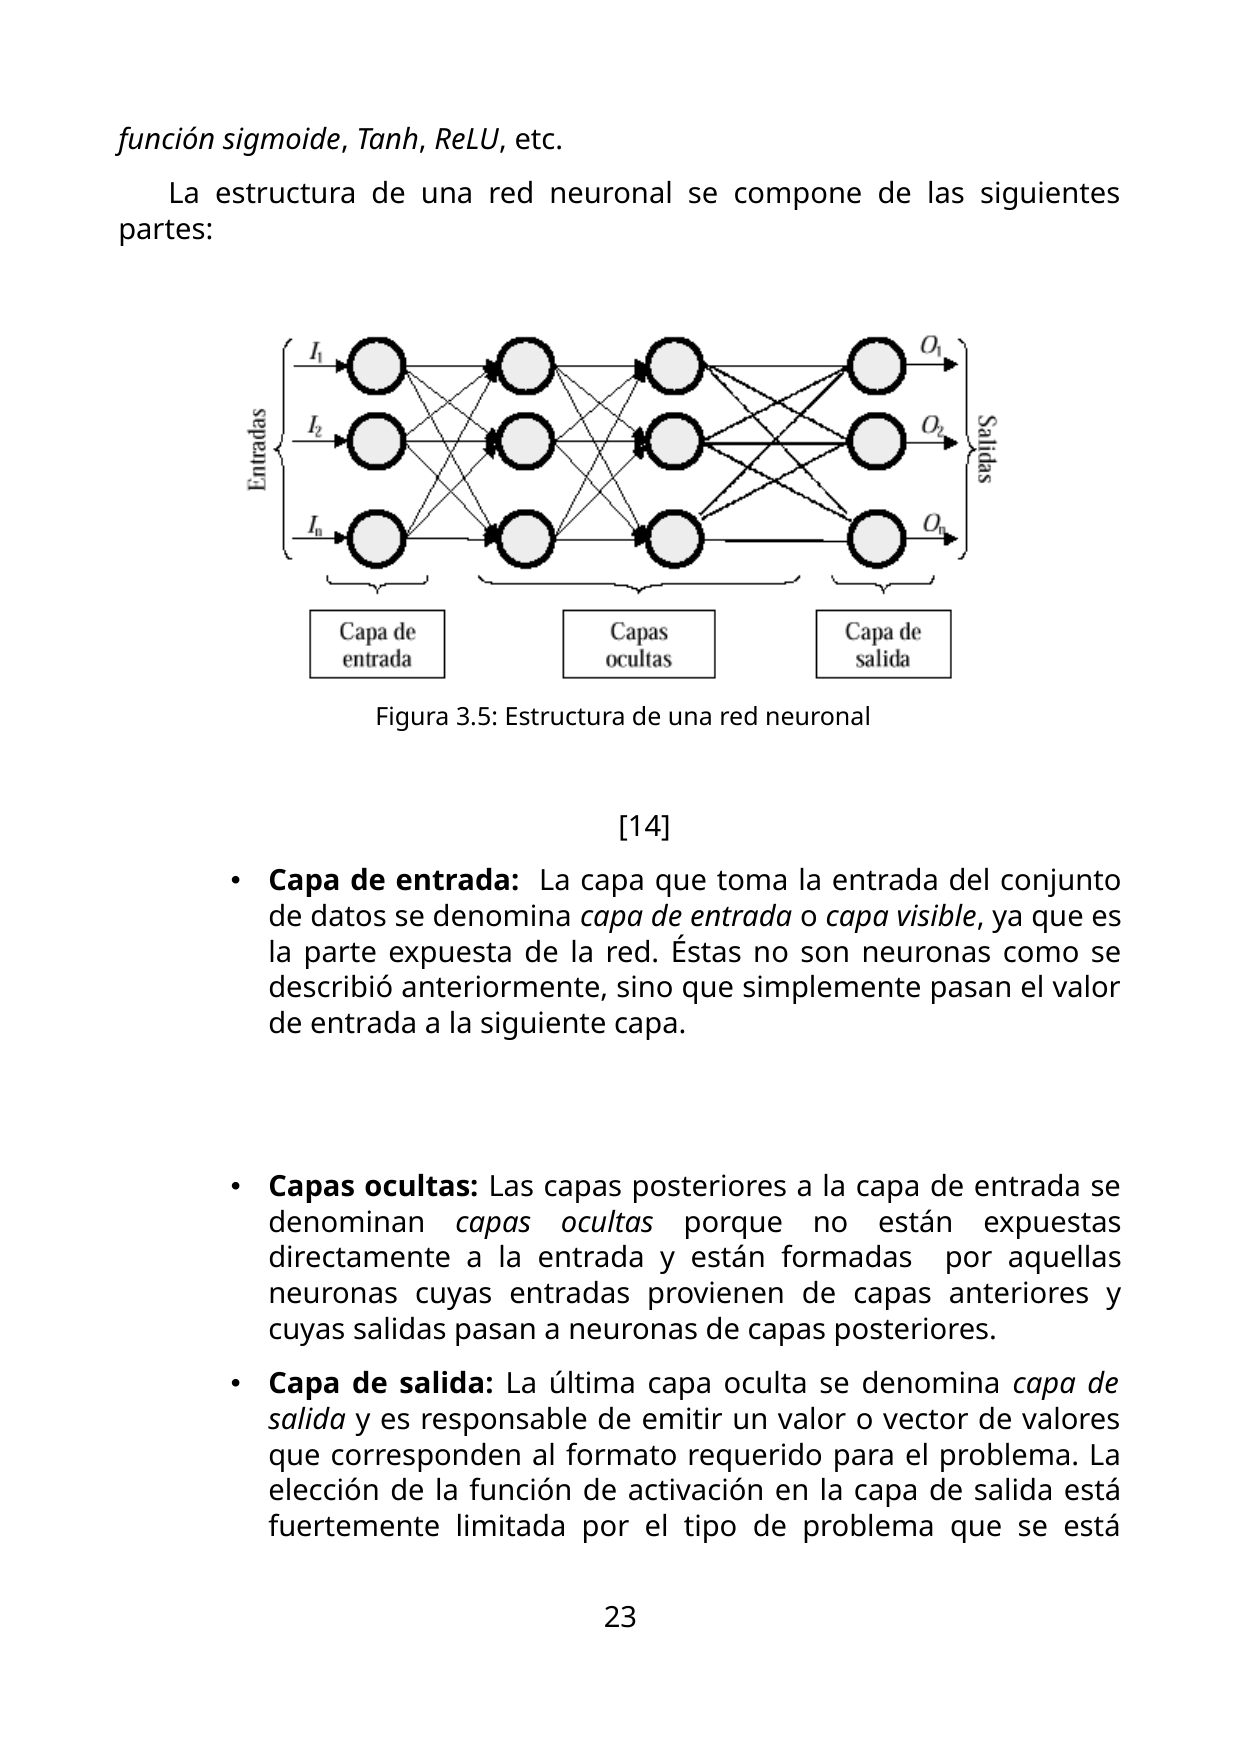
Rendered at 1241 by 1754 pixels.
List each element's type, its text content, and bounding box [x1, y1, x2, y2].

text [244, 294, 1002, 317]
text [14] [118, 805, 1122, 845]
list Capa de salida: La última capa oculta se denomina capa de salida y es responsable de emitir un valor o vector de valores que corresponden al formato requerido para el problema. La elección de la función de activación en la capa de salida está fuertemente limitada por el tipo de problema que se está [231, 1362, 1122, 1545]
text Figura 3.5: Estructura de una red neuronal [244, 682, 1002, 732]
list Capas ocultas: Las capas posteriores a la capa de entrada se denominan capas ocultas porque no están expuestas directamente a la entrada y están formadas por aquellas neuronas cuyas entradas provienen de capas anteriores y cuyas salidas pasan a neuronas de capas posteriores. [231, 1165, 1122, 1348]
text función sigmoide, Tanh, ReLU, etc. [118, 118, 1122, 158]
text La estructura de una red neuronal se compone de las siguientes partes: [118, 172, 1122, 248]
picture [244, 317, 1002, 682]
list Capa de entrada: La capa que toma la entrada del conjunto de datos se denomina capa de entrada o capa visible, ya que es la parte expuesta de la red. Éstas no son neuronas como se describió anteriormente, sino que simplemente pasan el valor de entrada a la siguiente capa. [231, 859, 1122, 1042]
